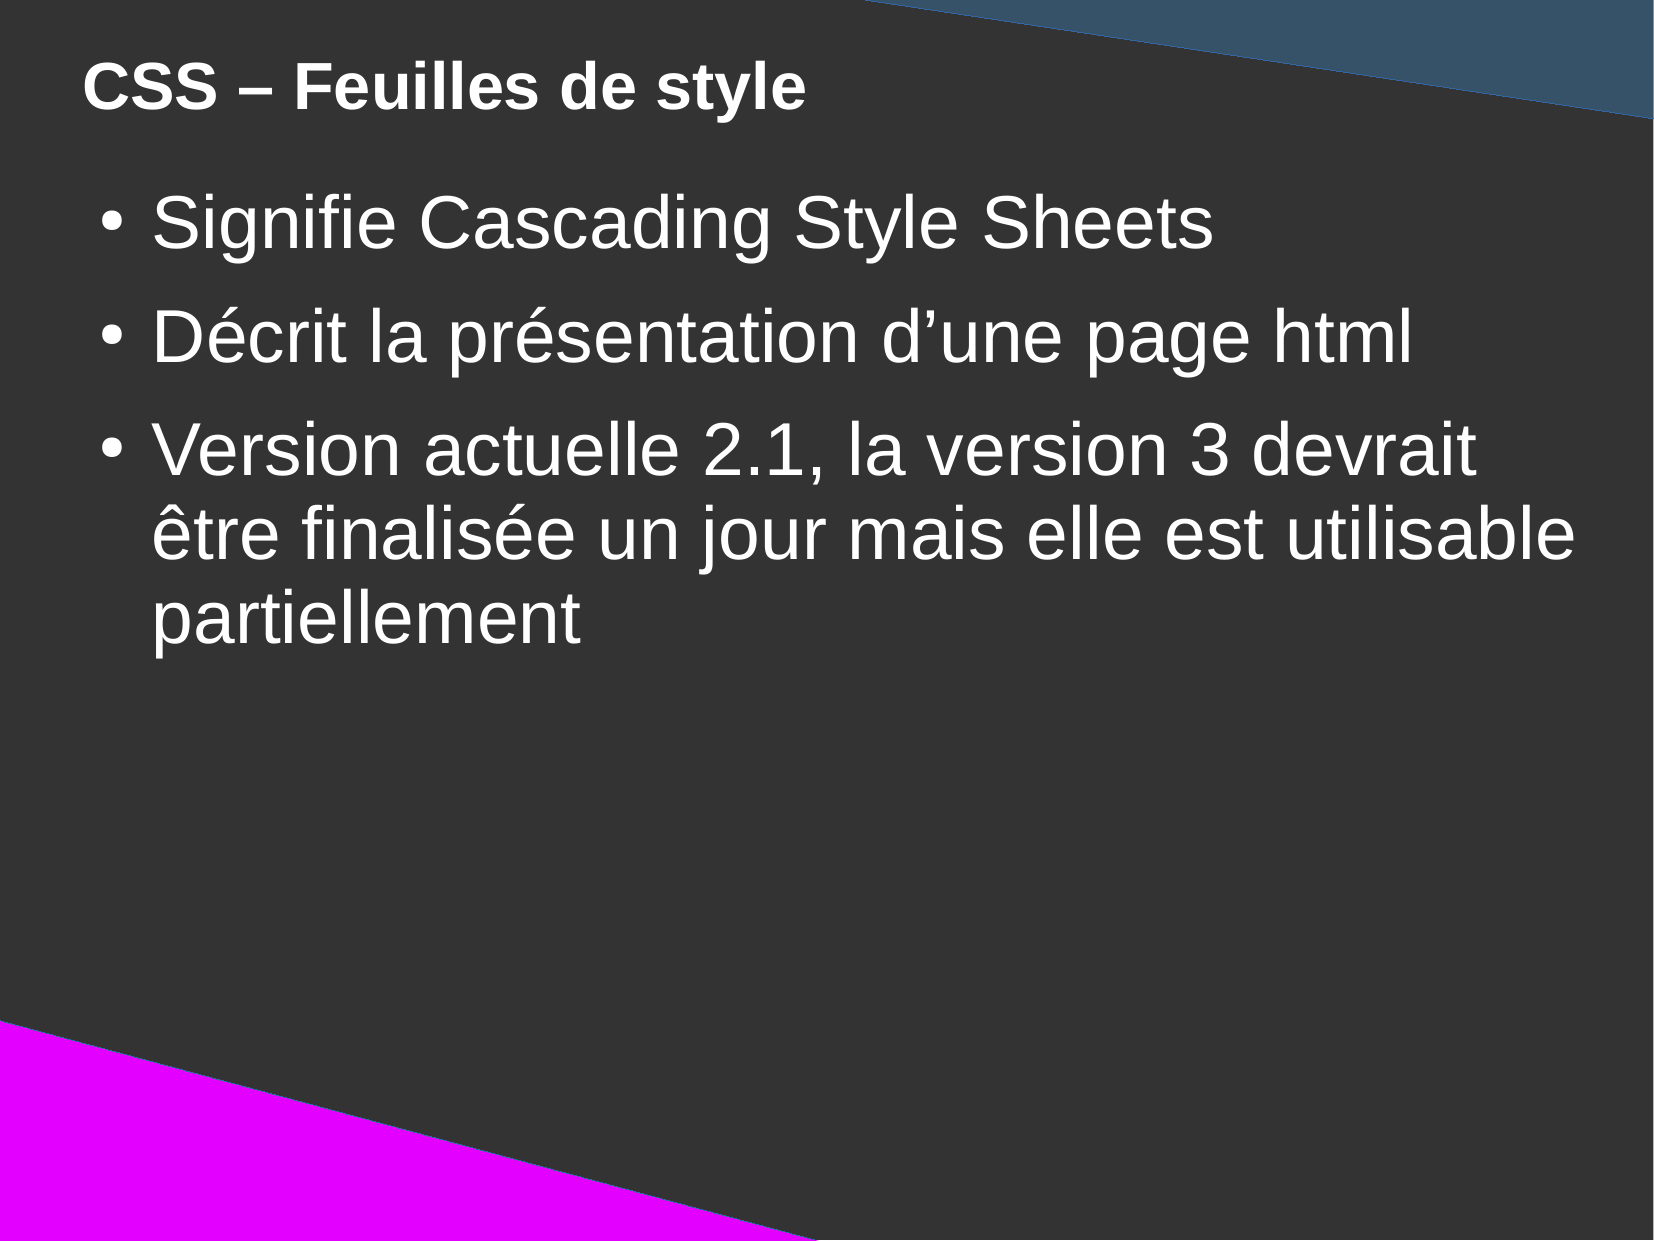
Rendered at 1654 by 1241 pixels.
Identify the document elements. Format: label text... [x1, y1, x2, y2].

list Signifie Cascading Style Sheets Décrit la présentation d’une page html Version actuelle 2.1, la version 3 devrait être finalisée un jour mais elle est utilisable partiellement [80, 180, 1605, 900]
text_box [865, 0, 1654, 119]
title CSS – Feuilles de style [82, 49, 1571, 152]
text_box [0, 1020, 819, 1241]
